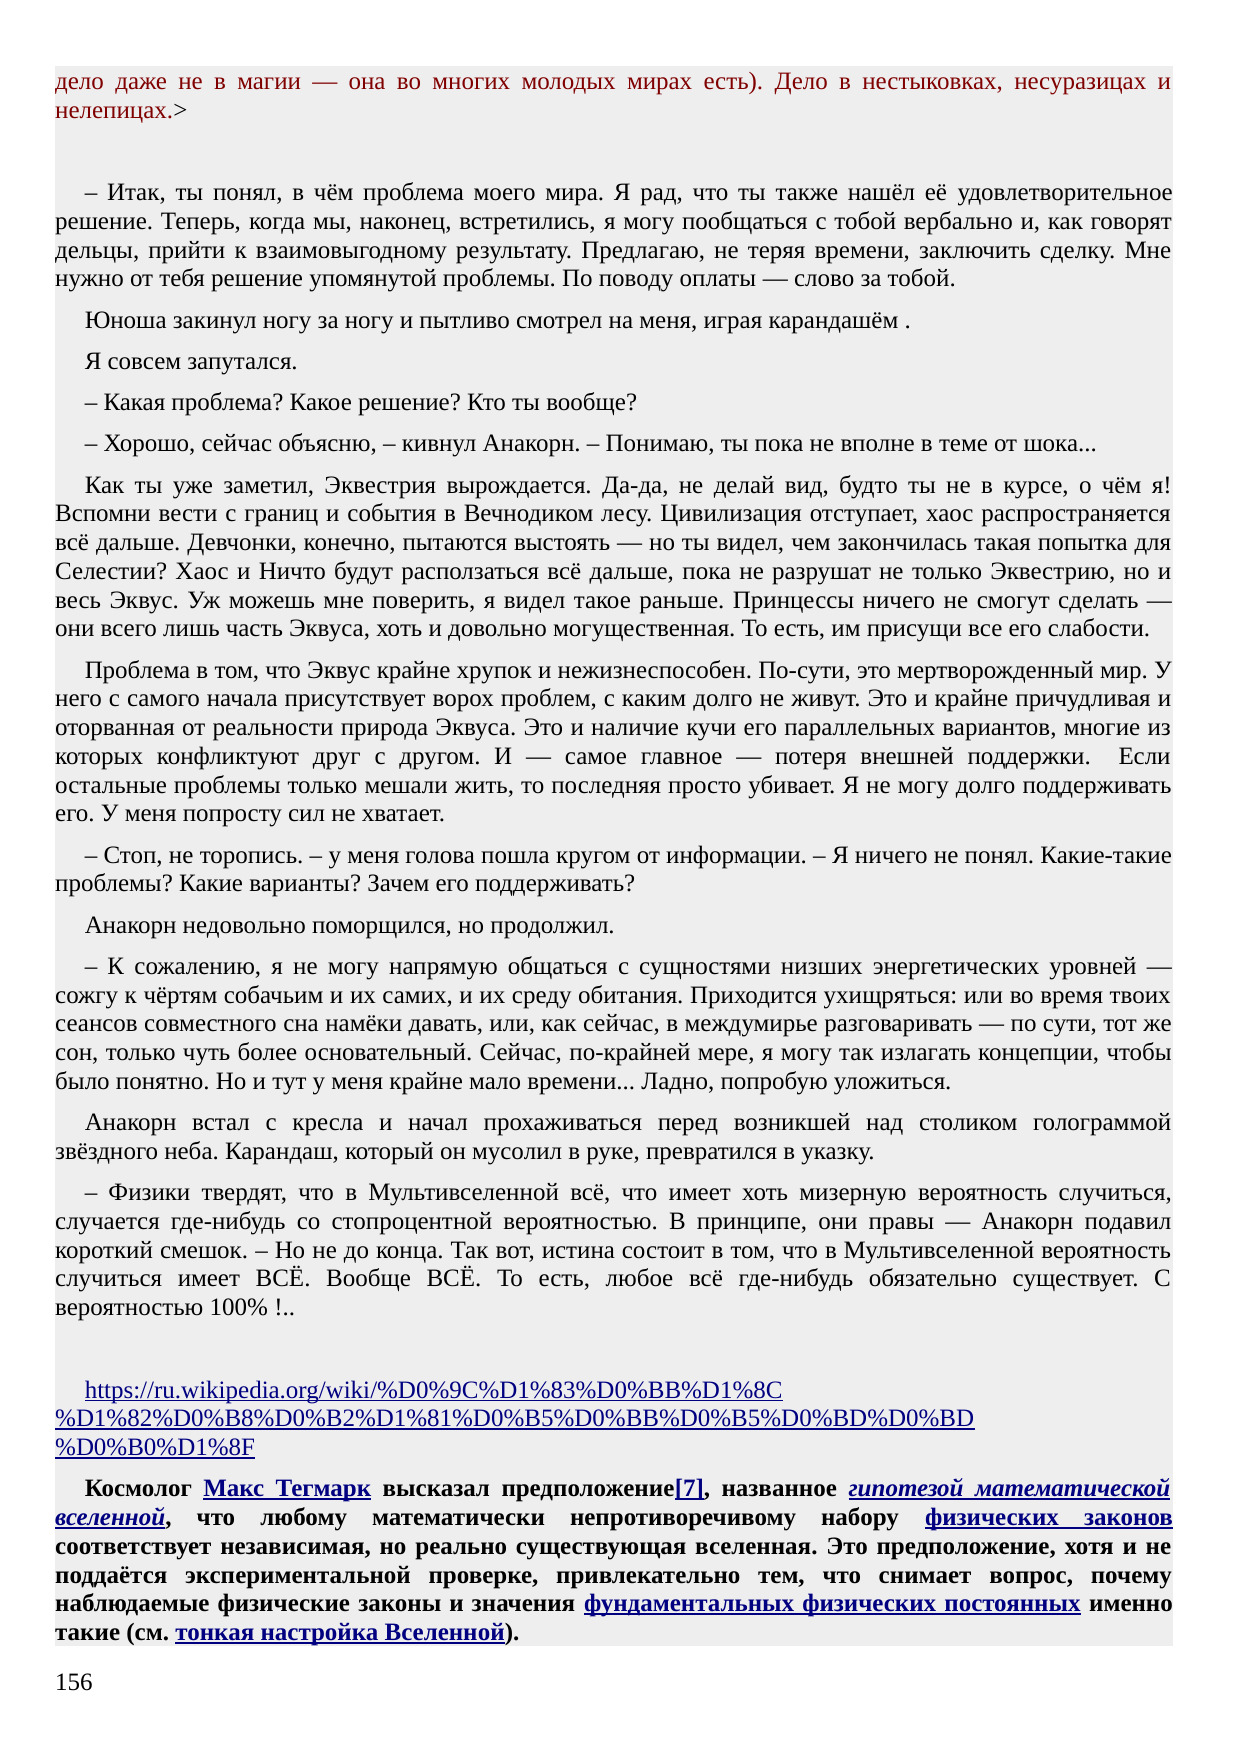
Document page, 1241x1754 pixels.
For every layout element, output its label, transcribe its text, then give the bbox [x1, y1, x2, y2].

text Проблема в том, что Эквус крайне хрупок и нежизнеспособен. По-сути, это мертворожденный мир. У него с самого начала присутствует ворох проблем, с каким долго не живут. Это и крайне причудливая и оторванная от реальности природа Эквуса. Это и наличие кучи его параллельных вариантов, многие из которых конфликтуют друг с другом. И — самое главное — потеря внешней поддержки. Если остальные проблемы только мешали жить, то последняя просто убивает. Я не могу долго поддерживать его. У меня попросту сил не хватает. [55, 655, 1173, 827]
text – Какая проблема? Какое решение? Кто ты вообще? [55, 387, 1173, 416]
text Анакорн встал с кресла и начал прохаживаться перед возникшей над столиком голограммой звёздного неба. Карандаш, который он мусолил в руке, превратился в указку. [55, 1107, 1173, 1165]
text – Итак, ты понял, в чём проблема моего мира. Я рад, что ты также нашёл её удовлетворительное решение. Теперь, когда мы, наконец, встретились, я могу пообщаться с тобой вербально и, как говорят дельцы, прийти к взаимовыгодному результату. Предлагаю, не теряя времени, заключить сделку. Мне нужно от тебя решение упомянутой проблемы. По поводу оплаты — слово за тобой. [55, 177, 1173, 292]
text – Хорошо, сейчас объясню, – кивнул Анакорн. – Понимаю, ты пока не вполне в теме от шока... [55, 428, 1173, 457]
text Анакорн недовольно поморщился, но продолжил. [55, 910, 1173, 938]
text дело даже не в магии — она во многих молодых мирах есть). Дело в нестыковках, несуразицах и нелепицах.> [55, 66, 1173, 123]
text – Физики твердят, что в Мультивселенной всё, что имеет хоть мизерную вероятность случиться, случается где-нибудь со стопроцентной вероятностью. В принципе, они правы — Анакорн подавил короткий смешок. – Но не до конца. Так вот, истина состоит в том, что в Мультивселенной вероятность случиться имеет ВСЁ. Вообще ВСЁ. То есть, любое всё где-нибудь обязательно существует. С вероятностью 100% !.. [55, 1177, 1173, 1321]
text https://ru.wikipedia.org/wiki/%D0%9C%D1%83%D0%BB%D1%8C%D1%82%D0%B8%D0%B2%D1%81%D0%B5%D0%BB%D0%B5%D0%BD%D0%BD%D0%B0%D1%8F [55, 1375, 1173, 1461]
text – К сожалению, я не могу напрямую общаться с сущностями низших энергетических уровней — сожгу к чёртям собачьим и их самих, и их среду обитания. Приходится ухищряться: или во время твоих сеансов совместного сна намёки давать, или, как сейчас, в междумирье разговаривать — по сути, тот же сон, только чуть более основательный. Сейчас, по-крайней мере, я могу так излагать концепции, чтобы было понятно. Но и тут у меня крайне мало времени... Ладно, попробую уложиться. [55, 951, 1173, 1095]
text Юноша закинул ногу за ногу и пытливо смотрел на меня, играя карандашём . [55, 305, 1173, 333]
text Космолог Макс Тегмарк высказал предположение[7], названное гипотезой математической вселенной, что любому математически непротиворечивому набору физических законов соответствует независимая, но реально существующая вселенная. Это предположение, хотя и не поддаётся экспериментальной проверке, привлекательно тем, что снимает вопрос, почему наблюдаемые физические законы и значения фундаментальных физических постоянных именно такие (см. тонкая настройка Вселенной). [55, 1473, 1173, 1646]
text Как ты уже заметил, Эквестрия вырождается. Да-да, не делай вид, будто ты не в курсе, о чём я! Вспомни вести с границ и события в Вечнодиком лесу. Цивилизация отступает, хаос распространяется всё дальше. Девчонки, конечно, пытаются выстоять — но ты видел, чем закончилась такая попытка для Селестии? Хаос и Ничто будут расползаться всё дальше, пока не разрушат не только Эквестрию, но и весь Эквус. Уж можешь мне поверить, я видел такое раньше. Принцессы ничего не смогут сделать — они всего лишь часть Эквуса, хоть и довольно могущественная. То есть, им присущи все его слабости. [55, 470, 1173, 642]
text Я совсем запутался. [55, 346, 1173, 375]
text – Стоп, не торопись. – у меня голова пошла кругом от информации. – Я ничего не понял. Какие-такие проблемы? Какие варианты? Зачем его поддерживать? [55, 840, 1173, 897]
